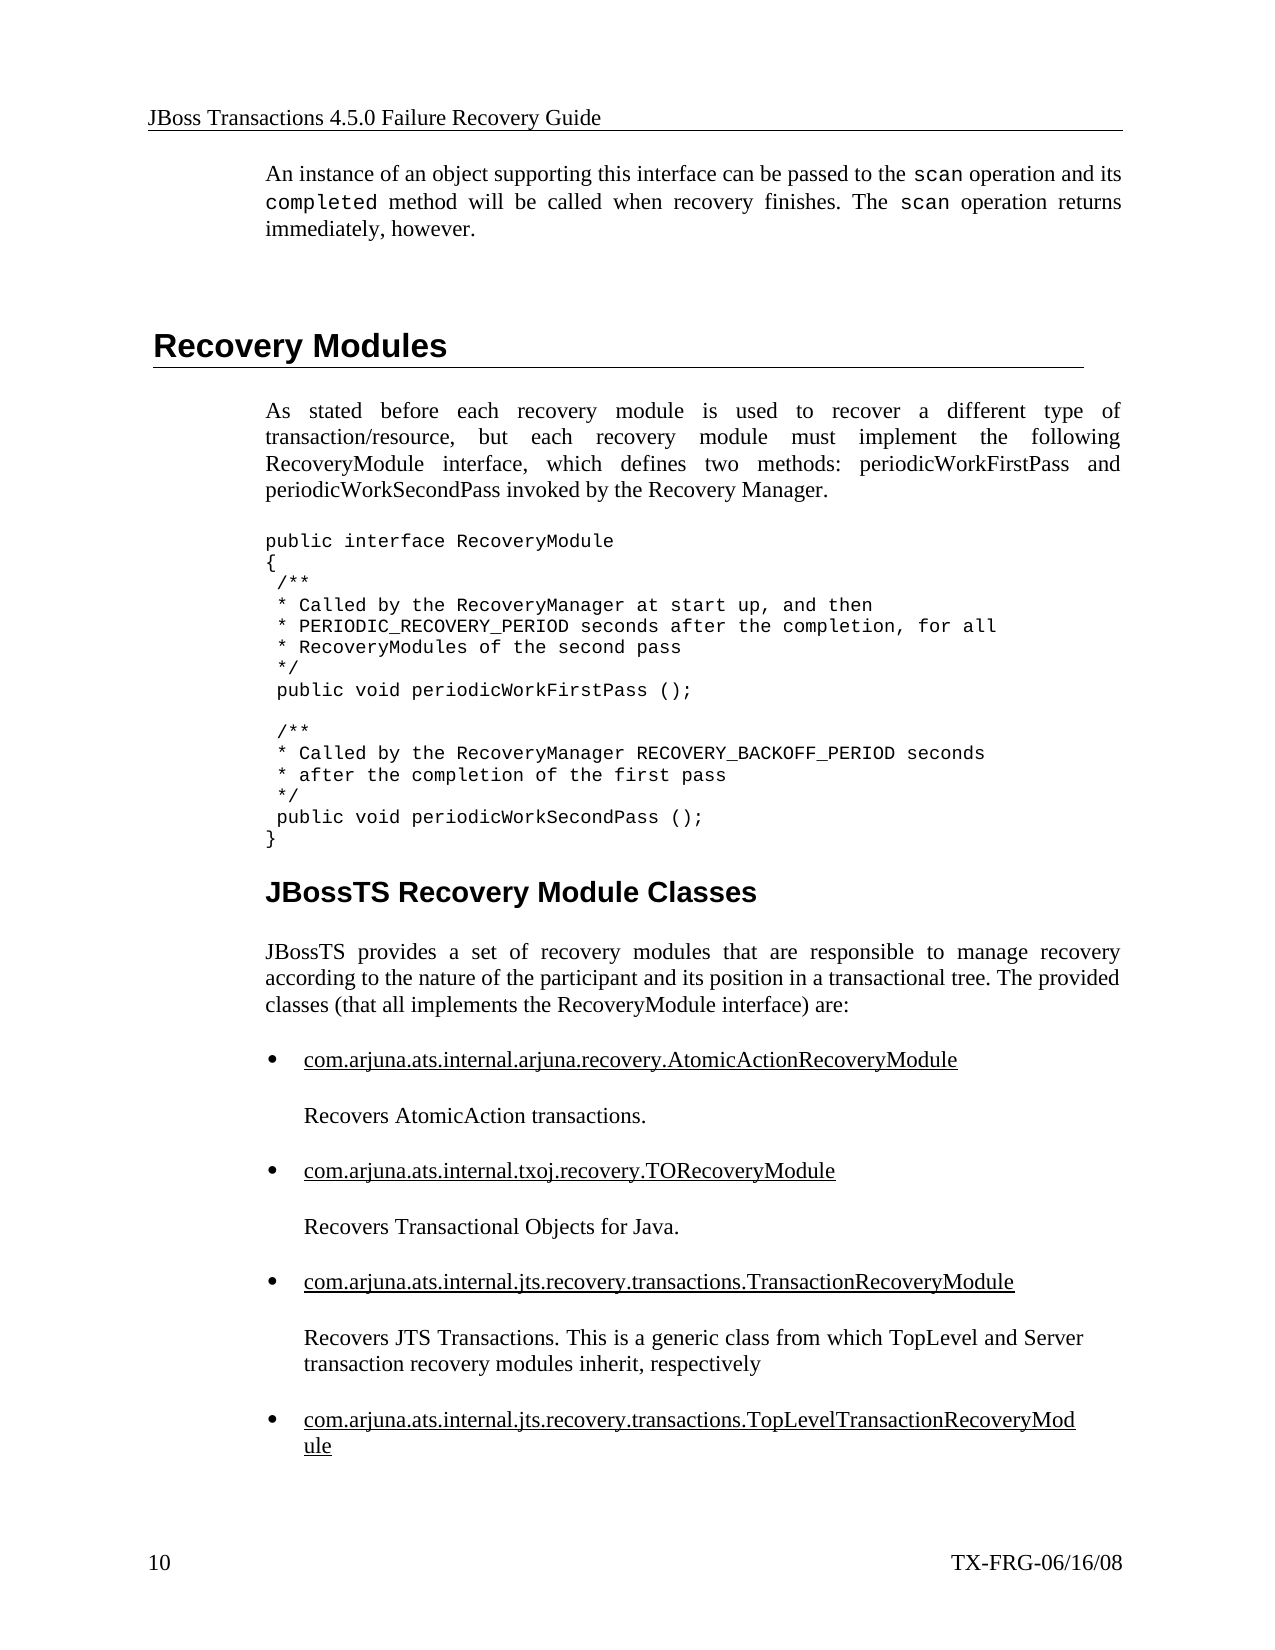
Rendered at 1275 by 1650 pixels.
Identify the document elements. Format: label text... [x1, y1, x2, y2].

text JBossTS provides a set of recovery modules that are responsible to manage recovery according to the nature of the participant and its position in a transactional tree. The provided classes (that all implements the RecoveryModule interface) are: [265, 938, 1122, 1017]
text /** [265, 723, 1122, 744]
list com.arjuna.ats.internal.arjuna.recovery.AtomicActionRecoveryModule [268, 1046, 1084, 1073]
text public void periodicWorkSecondPass (); [265, 808, 1122, 829]
text * Called by the RecoveryManager at start up, and then [265, 595, 1122, 617]
text /** [265, 574, 1122, 595]
list Recovers JTS Transactions. This is a generic class from which TopLevel and Server transaction recovery modules inherit, respectively [268, 1324, 1084, 1377]
text An instance of an object supporting this interface can be passed to the scan operation and its completed method will be called when recovery finishes. The scan operation returns immediately, however. [265, 160, 1122, 242]
subtitle JBossTS Recovery Module Classes [153, 875, 1084, 909]
text * PERIODIC_RECOVERY_PERIOD seconds after the completion, for all * RecoveryModules of the second pass [265, 617, 1122, 659]
list Recovers Transactional Objects for Java. [268, 1213, 1084, 1239]
list com.arjuna.ats.internal.txoj.recovery.TORecoveryModule [268, 1157, 1084, 1184]
text As stated before each recovery module is used to recover a different type of transaction/resource, but each recovery module must implement the following RecoveryModule interface, which defines two methods: periodicWorkFirstPass and periodicWorkSecondPass invoked by the Recovery Manager. [265, 397, 1122, 502]
list com.arjuna.ats.internal.jts.recovery.transactions.TopLevelTransactionRecoveryModule [268, 1406, 1084, 1458]
text * after the completion of the first pass [265, 765, 1122, 787]
text { [265, 553, 1122, 574]
text public interface RecoveryModule [265, 532, 1122, 553]
text public void periodicWorkFirstPass (); [265, 680, 1122, 702]
subtitle Recovery Modules [153, 326, 1084, 367]
list com.arjuna.ats.internal.jts.recovery.transactions.TransactionRecoveryModule [268, 1268, 1084, 1295]
list Recovers AtomicAction transactions. [268, 1102, 1084, 1128]
text */ [265, 659, 1122, 680]
text } [265, 829, 1122, 850]
text */ [265, 787, 1122, 808]
text * Called by the RecoveryManager RECOVERY_BACKOFF_PERIOD seconds [265, 744, 1122, 765]
